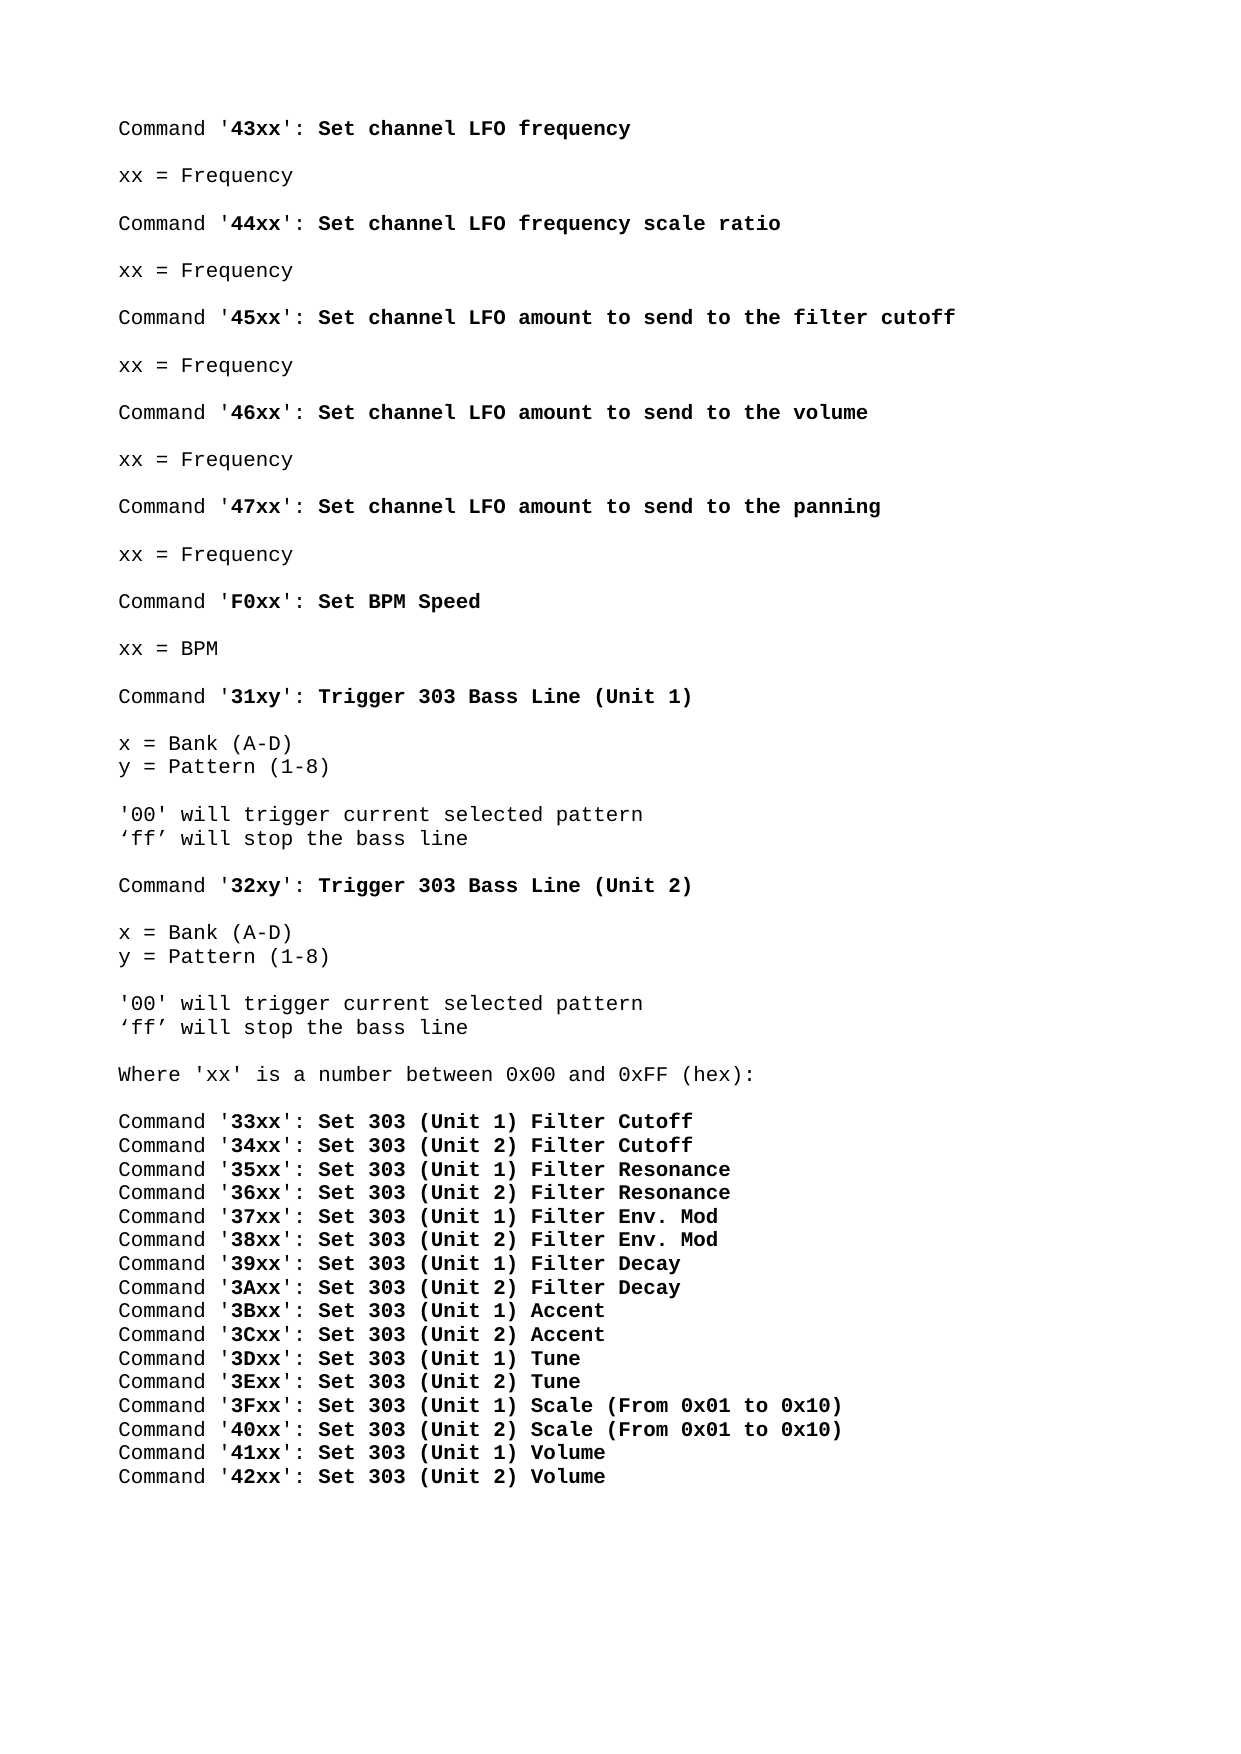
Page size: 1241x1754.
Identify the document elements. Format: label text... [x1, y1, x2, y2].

text xx = Frequency [118, 449, 1122, 473]
text '00' will trigger current selected pattern [118, 993, 1122, 1017]
text Command '3Fxx': Set 303 (Unit 1) Scale (From 0x01 to 0x10) [118, 1395, 1122, 1419]
text Command '32xy': Trigger 303 Bass Line (Unit 2) [118, 875, 1122, 898]
text '00' will trigger current selected pattern [118, 804, 1122, 827]
text Command '37xx': Set 303 (Unit 1) Filter Env. Mod [118, 1206, 1122, 1229]
text Command '43xx': Set channel LFO frequency [118, 118, 1122, 142]
text Command '3Exx': Set 303 (Unit 2) Tune [118, 1371, 1122, 1395]
text Command '42xx': Set 303 (Unit 2) Volume [118, 1466, 1122, 1489]
text Command '3Bxx': Set 303 (Unit 1) Accent [118, 1300, 1122, 1324]
text xx = Frequency [118, 544, 1122, 567]
text Command '40xx': Set 303 (Unit 2) Scale (From 0x01 to 0x10) [118, 1419, 1122, 1442]
text x = Bank (A-D) [118, 922, 1122, 946]
text Where 'xx' is a number between 0x00 and 0xFF (hex): [118, 1064, 1122, 1088]
text Command '3Axx': Set 303 (Unit 2) Filter Decay [118, 1277, 1122, 1300]
text ‘ff’ will stop the bass line [118, 827, 1122, 851]
text Command '36xx': Set 303 (Unit 2) Filter Resonance [118, 1182, 1122, 1206]
text Command '41xx': Set 303 (Unit 1) Volume [118, 1442, 1122, 1466]
text Command '34xx': Set 303 (Unit 2) Filter Cutoff [118, 1135, 1122, 1158]
text ‘ff’ will stop the bass line [118, 1017, 1122, 1040]
text xx = Frequency [118, 260, 1122, 284]
text xx = BPM [118, 638, 1122, 662]
text Command '47xx': Set channel LFO amount to send to the panning [118, 496, 1122, 520]
text Command '35xx': Set 303 (Unit 1) Filter Resonance [118, 1158, 1122, 1182]
text Command '39xx': Set 303 (Unit 1) Filter Decay [118, 1253, 1122, 1277]
text Command '31xy': Trigger 303 Bass Line (Unit 1) [118, 686, 1122, 709]
text xx = Frequency [118, 165, 1122, 189]
text Command '46xx': Set channel LFO amount to send to the volume [118, 402, 1122, 426]
text xx = Frequency [118, 354, 1122, 378]
text x = Bank (A-D) [118, 733, 1122, 757]
text Command '38xx': Set 303 (Unit 2) Filter Env. Mod [118, 1229, 1122, 1253]
text Command '44xx': Set channel LFO frequency scale ratio [118, 213, 1122, 236]
text Command '3Cxx': Set 303 (Unit 2) Accent [118, 1324, 1122, 1348]
text y = Pattern (1-8) [118, 757, 1122, 780]
text Command 'F0xx': Set BPM Speed [118, 591, 1122, 615]
text Command '45xx': Set channel LFO amount to send to the filter cutoff [118, 307, 1122, 331]
text Command '33xx': Set 303 (Unit 1) Filter Cutoff [118, 1111, 1122, 1135]
text Command '3Dxx': Set 303 (Unit 1) Tune [118, 1348, 1122, 1371]
text y = Pattern (1-8) [118, 946, 1122, 969]
